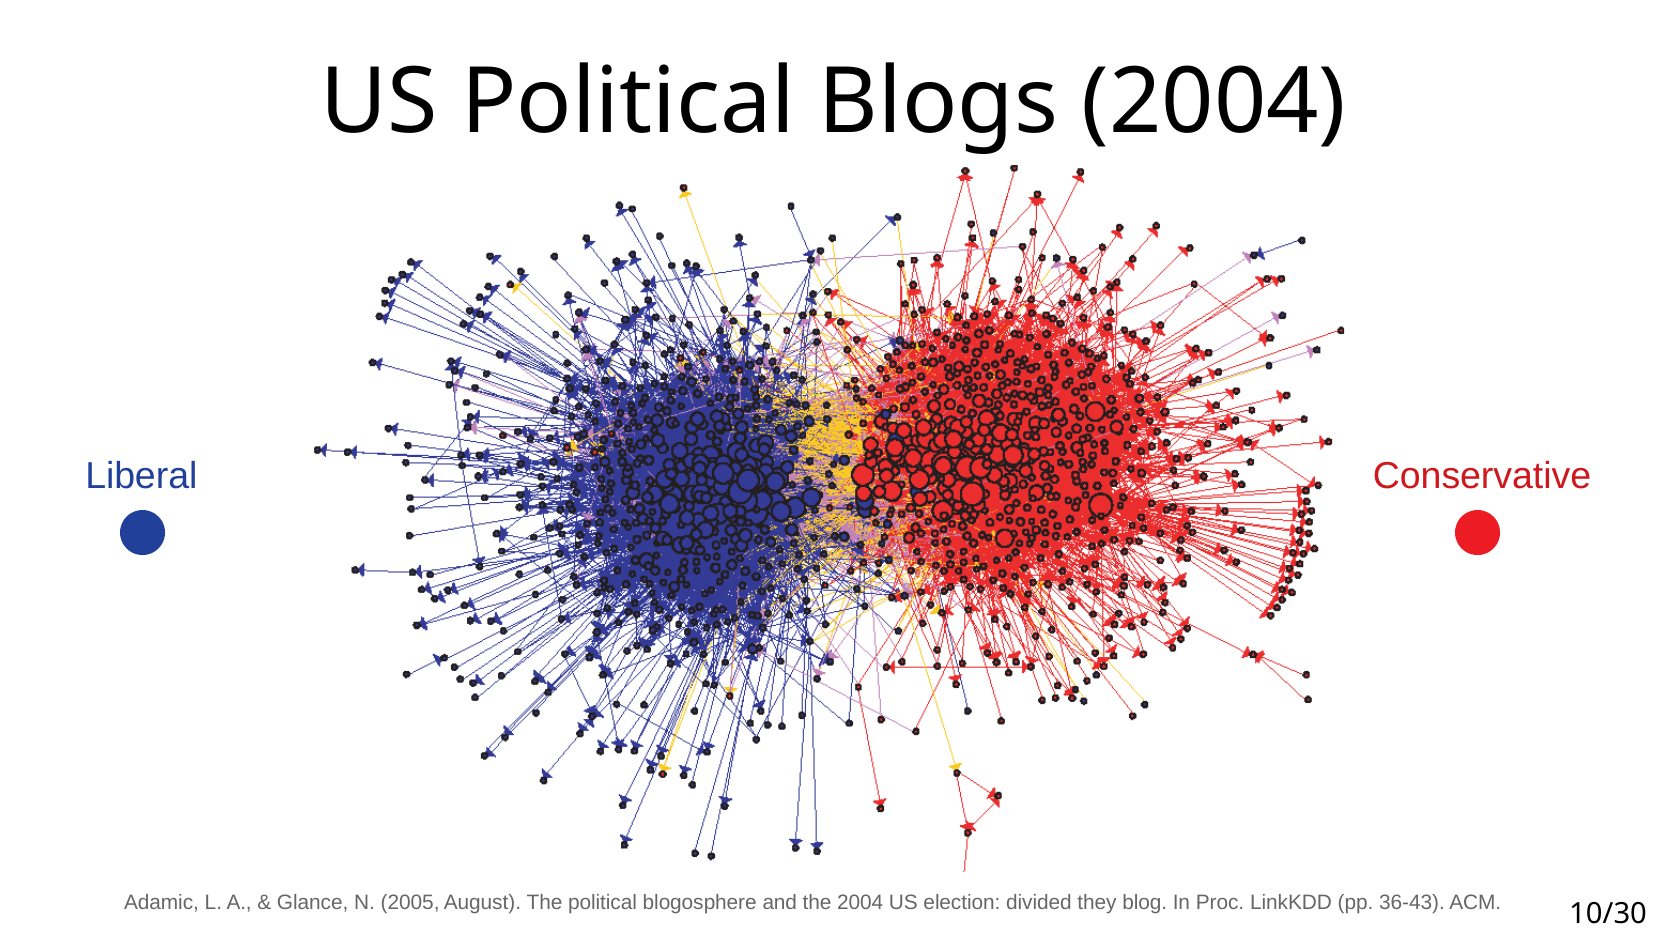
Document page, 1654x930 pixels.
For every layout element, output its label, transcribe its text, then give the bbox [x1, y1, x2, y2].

text_box Liberal [70, 447, 326, 504]
picture [296, 165, 1345, 872]
text_box [1455, 510, 1501, 556]
text_box Conservative [1358, 447, 1614, 504]
text_box Adamic, L. A., & Glance, N. (2005, August). The political blogosphere and the 2004 US election: divided they blog. In Proc. LinkKDD (pp. 36-43). ACM. [15, 883, 1611, 922]
title US Political Blogs (2004) [15, 0, 1653, 201]
text_box [120, 510, 166, 556]
